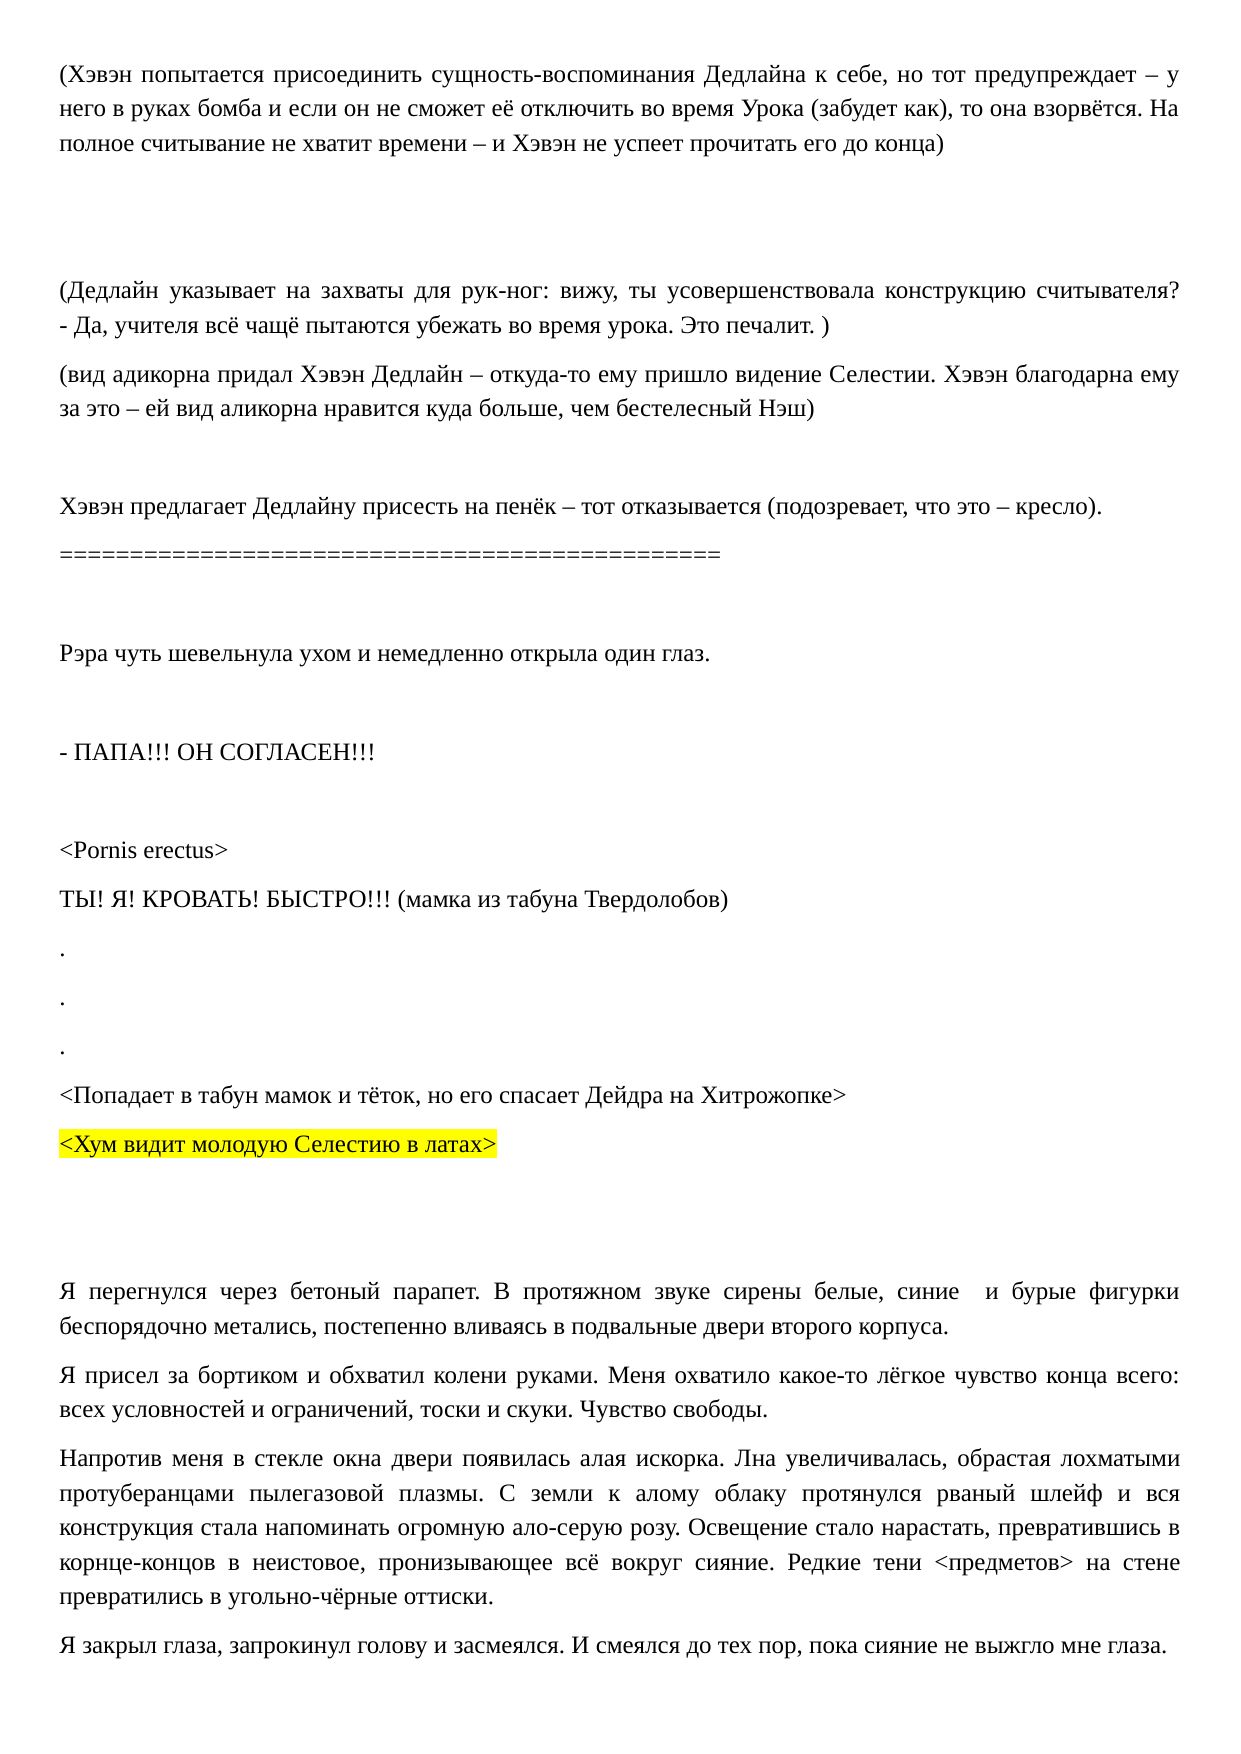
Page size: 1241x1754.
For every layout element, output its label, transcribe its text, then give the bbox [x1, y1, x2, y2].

text ТЫ! Я! КРОВАТЬ! БЫСТРО!!! (мамка из табуна Твердолобов) [59, 884, 1181, 913]
text Я перегнулся через бетоный парапет. В протяжном звуке сирены белые, синие и бурые фигурки беспорядочно метались, постепенно вливаясь в подвальные двери второго корпуса. [59, 1276, 1181, 1339]
text . [59, 933, 1181, 962]
text (вид адикорна придал Хэвэн Дедлайн – откуда-то ему пришло видение Селестии. Хэвэн благодарна ему за это – ей вид аликорна нравится куда больше, чем бестелесный Нэш) [59, 359, 1181, 422]
text Напротив меня в стекле окна двери появилась алая искорка. Лна увеличивалась, обрастая лохматыми протуберанцами пылегазовой плазмы. С земли к алому облаку протянулся рваный шлейф и вся конструкция стала напоминать огромную ало-серую розу. Освещение стало нарастать, превратившись в корнце-концов в неистовое, пронизывающее всё вокруг сияние. Редкие тени <предметов> на стене превратились в угольно-чёрные оттиски. [59, 1443, 1181, 1610]
text Я присел за бортиком и обхватил колени руками. Меня охватило какое-то лёгкое чувство конца всего: всех условностей и ограничений, тоски и скуки. Чувство свободы. [59, 1360, 1181, 1423]
text =============================================== [59, 540, 1181, 569]
text Я закрыл глаза, запрокинул голову и засмеялся. И смеялся до тех пор, пока сияние не выжгло мне глаза. [59, 1630, 1181, 1659]
text Хэвэн предлагает Дедлайну присесть на пенёк – тот отказывается (подозревает, что это – кресло). [59, 491, 1181, 520]
text Рэра чуть шевельнула ухом и немедленно открыла один глаз. [59, 638, 1181, 667]
text (Дедлайн указывает на захваты для рук-ног: вижу, ты усовершенствовала конструкцию считывателя? - Да, учителя всё чащё пытаются убежать во время урока. Это печалит. ) [59, 275, 1181, 338]
text (Хэвэн попытается присоединить сущность-воспоминания Дедлайна к себе, но тот предупреждает – у него в руках бомба и если он не сможет её отключить во время Урока (забудет как), то она взорвётся. На полное считывание не хватит времени – и Хэвэн не успеет прочитать его до конца) [59, 59, 1181, 157]
text . [59, 982, 1181, 1011]
text . [59, 1031, 1181, 1060]
text - ПАПА!!! ОН СОГЛАСЕН!!! [59, 737, 1181, 765]
text <Хум видит молодую Селестию в латах> [59, 1129, 1181, 1158]
text <Попадает в табун мамок и тёток, но его спасает Дейдра на Хитрожопке> [59, 1080, 1181, 1109]
text <Pornis erectus> [59, 835, 1181, 863]
